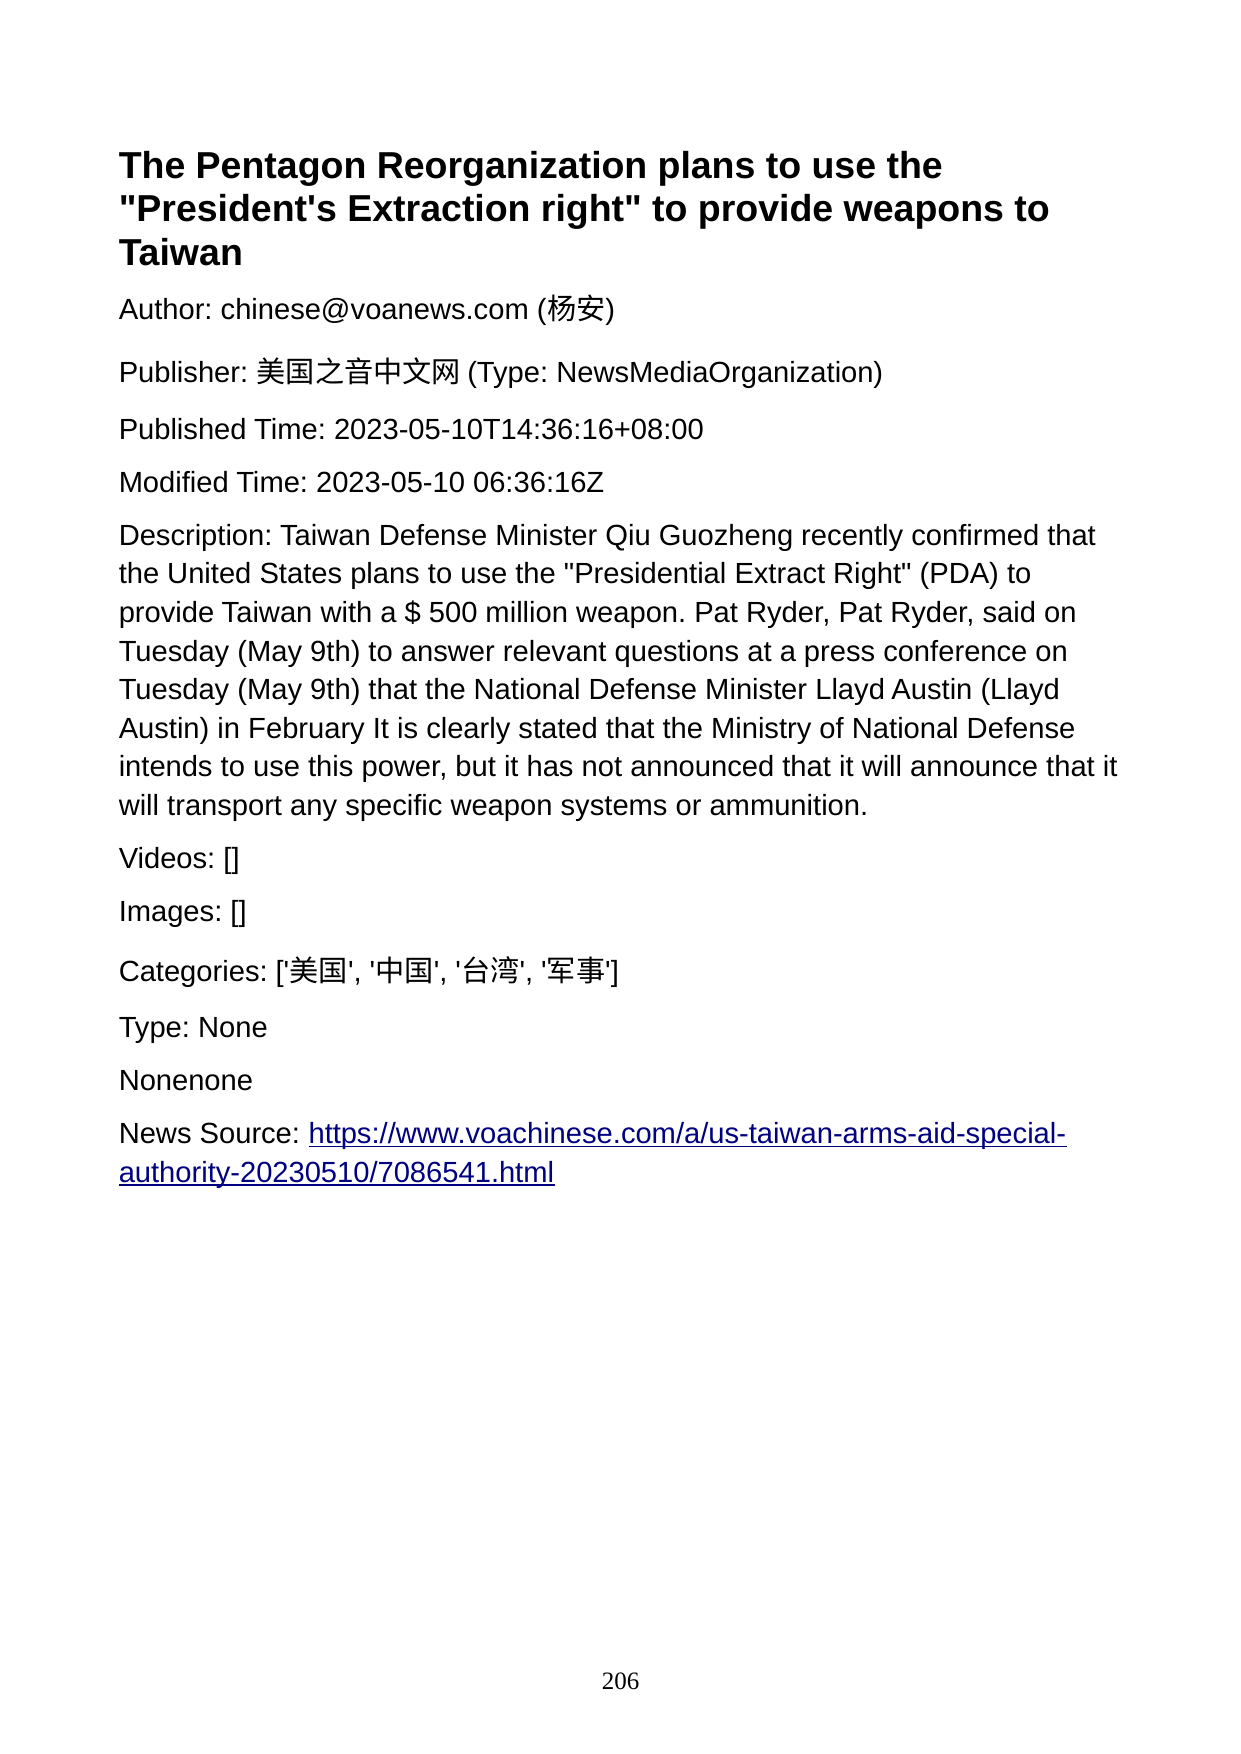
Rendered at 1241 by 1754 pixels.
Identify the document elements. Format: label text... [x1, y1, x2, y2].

text News Source: https://www.voachinese.com/a/us-taiwan-arms-aid-special-authority-20230510/7086541.html [118, 1116, 1122, 1188]
text Modified Time: 2023-05-10 06:36:16Z [118, 465, 1122, 498]
text Author: chinese@voanews.com (杨安) [118, 285, 1122, 328]
text Type: None [118, 1010, 1122, 1044]
text Videos: [] [118, 841, 1122, 874]
text Categories: ['美国', '中国', '台湾', '军事'] [118, 947, 1122, 989]
subtitle The Pentagon Reorganization plans to use the "President's Extraction right" to provide weapons to Taiwan [118, 143, 1122, 273]
text Nonenone [118, 1063, 1122, 1097]
text Publisher: 美国之音中文网 (Type: NewsMediaOrganization) [118, 348, 1122, 391]
text Published Time: 2023-05-10T14:36:16+08:00 [118, 412, 1122, 445]
text Description: Taiwan Defense Minister Qiu Guozheng recently confirmed that the United States plans to use the "Presidential Extract Right" (PDA) to provide Taiwan with a $ 500 million weapon. Pat Ryder, Pat Ryder, said on Tuesday (May 9th) to answer relevant questions at a press conference on Tuesday (May 9th) that the National Defense Minister Llayd Austin (Llayd Austin) in February It is clearly stated that the Ministry of National Defense intends to use this power, but it has not announced that it will announce that it will transport any specific weapon systems or ammunition. [118, 518, 1122, 821]
text Images: [] [118, 894, 1122, 927]
